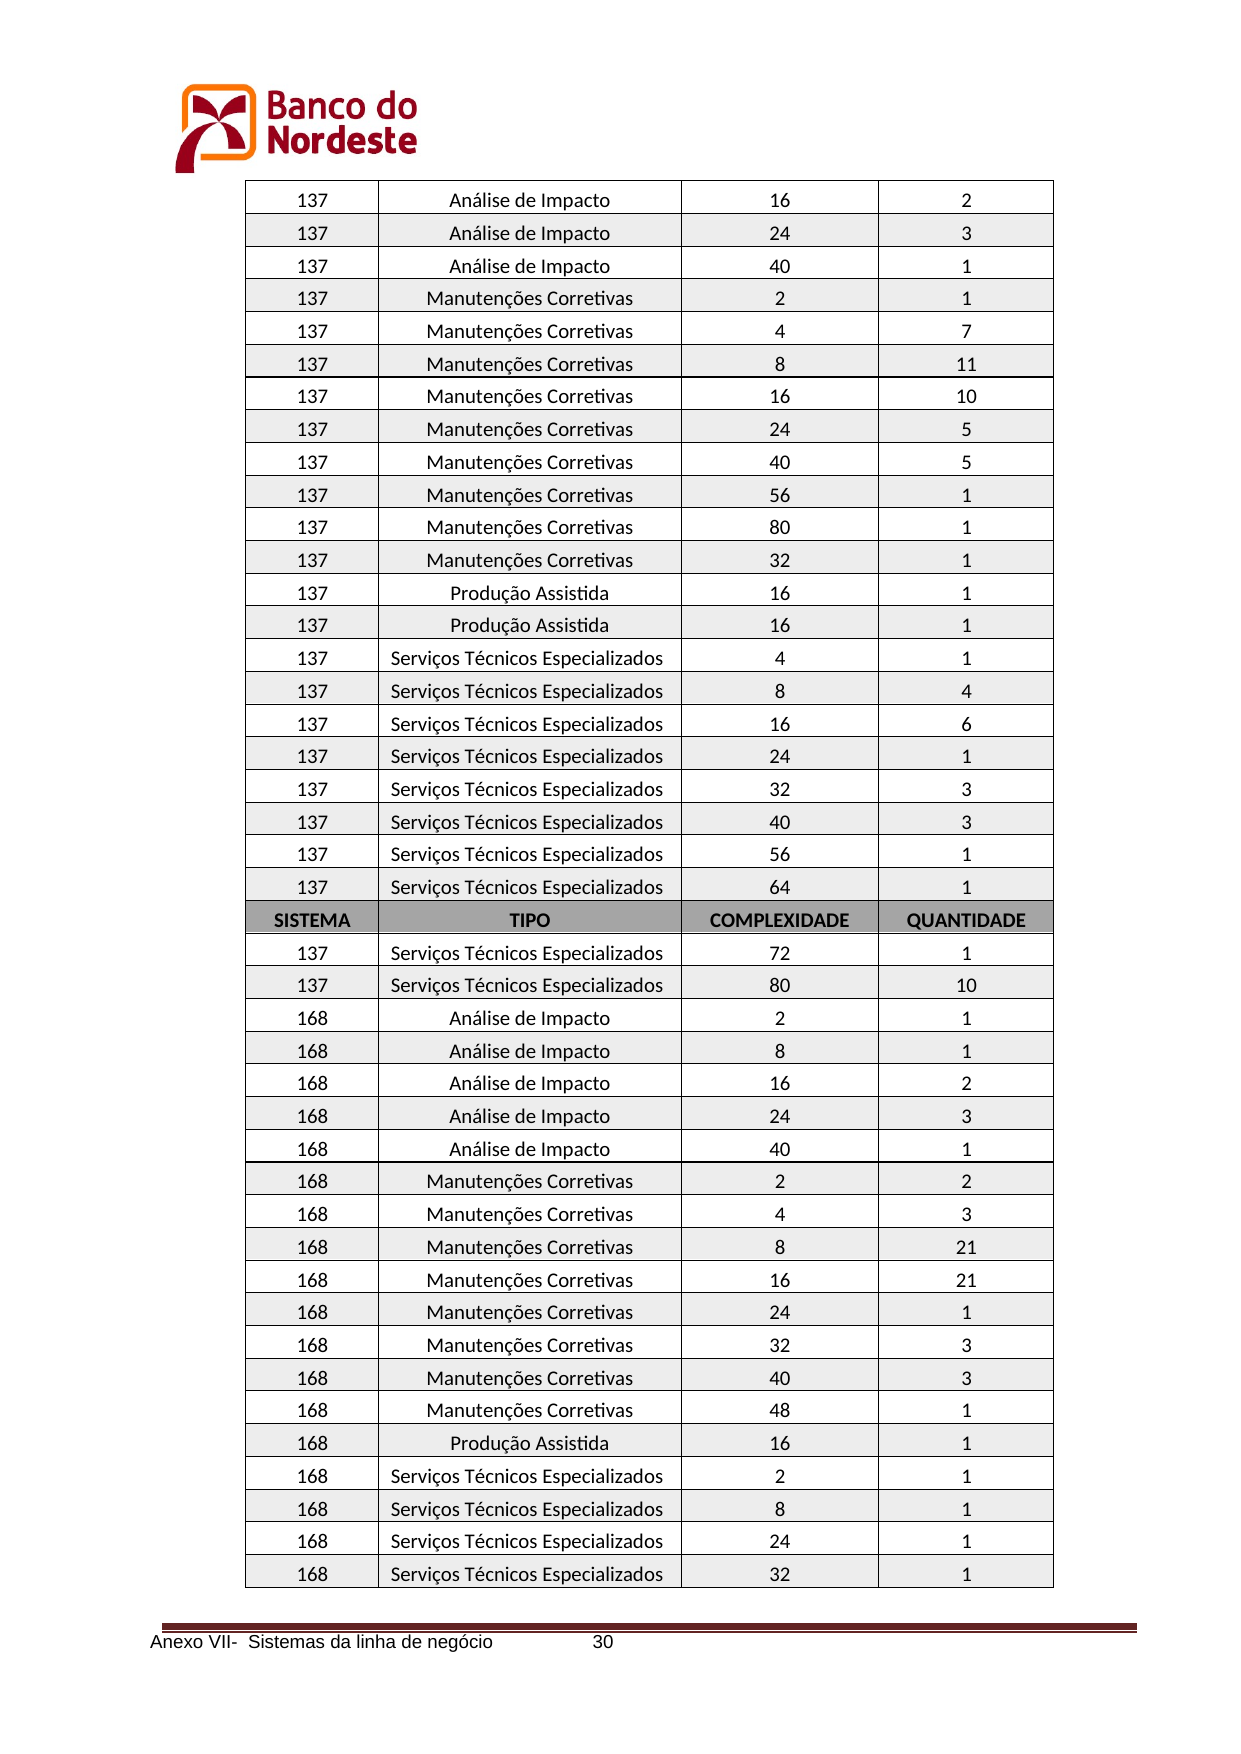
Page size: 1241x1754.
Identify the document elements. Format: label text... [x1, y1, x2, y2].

table_cell Manutenções Corretivas [379, 1359, 681, 1390]
table_cell Análise de Impacto [379, 247, 681, 278]
table_cell 1 [879, 639, 1053, 671]
table_cell 168 [246, 1032, 378, 1063]
table_cell 137 [246, 868, 378, 900]
table_cell Serviços Técnicos Especializados [379, 1457, 681, 1488]
picture [165, 73, 424, 181]
table_cell 8 [682, 1228, 878, 1259]
table_cell 80 [682, 966, 878, 998]
table_cell 137 [246, 574, 378, 605]
table_cell Serviços Técnicos Especializados [379, 803, 681, 834]
table_cell Serviços Técnicos Especializados [379, 705, 681, 736]
table_cell 16 [682, 606, 878, 638]
table_cell 5 [879, 410, 1053, 442]
table_cell 24 [682, 214, 878, 246]
table_cell 3 [879, 1097, 1053, 1129]
table_cell 137 [246, 476, 378, 507]
table_cell 2 [682, 279, 878, 311]
table_cell 32 [682, 541, 878, 573]
table_cell Manutenções Corretivas [379, 312, 681, 344]
table_cell Serviços Técnicos Especializados [379, 1522, 681, 1554]
table_cell 4 [682, 1195, 878, 1227]
table_cell Serviços Técnicos Especializados [379, 934, 681, 965]
table_cell 137 [246, 410, 378, 442]
table_cell Serviços Técnicos Especializados [379, 639, 681, 671]
table_cell 3 [879, 214, 1053, 246]
table_cell 5 [879, 443, 1053, 474]
table_cell 168 [246, 1326, 378, 1358]
table_cell 4 [682, 639, 878, 671]
table_cell 1 [879, 1032, 1053, 1063]
table_cell 56 [682, 835, 878, 867]
table_cell 137 [246, 443, 378, 474]
table_cell 137 [246, 966, 378, 998]
table_cell 168 [246, 1391, 378, 1423]
table_cell 3 [879, 1359, 1053, 1390]
table_cell 40 [682, 443, 878, 474]
table_cell 137 [246, 508, 378, 540]
table_cell 40 [682, 1130, 878, 1161]
table_cell Produção Assistida [379, 1424, 681, 1456]
table_cell 1 [879, 1490, 1053, 1521]
table_cell 8 [682, 345, 878, 376]
table_cell Produção Assistida [379, 606, 681, 638]
table_cell Análise de Impacto [379, 1064, 681, 1096]
table_cell SISTEMA [246, 901, 378, 932]
table_cell Serviços Técnicos Especializados [379, 770, 681, 802]
table_cell 1 [879, 1130, 1053, 1161]
table_cell Manutenções Corretivas [379, 1261, 681, 1292]
table_cell 168 [246, 1490, 378, 1521]
table_cell Análise de Impacto [379, 181, 681, 213]
table_cell 32 [682, 1555, 878, 1587]
table_cell 137 [246, 737, 378, 769]
table_cell TIPO [379, 901, 681, 932]
table_cell Análise de Impacto [379, 999, 681, 1031]
table_cell 2 [682, 999, 878, 1031]
table_cell 137 [246, 803, 378, 834]
table_cell 24 [682, 1293, 878, 1325]
table_cell Manutenções Corretivas [379, 476, 681, 507]
table_cell Serviços Técnicos Especializados [379, 966, 681, 998]
table_cell 1 [879, 541, 1053, 573]
table_cell Manutenções Corretivas [379, 1195, 681, 1227]
table_cell 6 [879, 705, 1053, 736]
table_cell 1 [879, 999, 1053, 1031]
table_cell 1 [879, 279, 1053, 311]
table_cell 16 [682, 181, 878, 213]
table_cell 1 [879, 1391, 1053, 1423]
table_cell 8 [682, 1032, 878, 1063]
table_cell 21 [879, 1261, 1053, 1292]
table_cell 1 [879, 1522, 1053, 1554]
table_cell 32 [682, 1326, 878, 1358]
table_cell 72 [682, 934, 878, 965]
table_cell 168 [246, 1293, 378, 1325]
table_cell 16 [682, 1424, 878, 1456]
table_cell 10 [879, 378, 1053, 409]
table_cell Produção Assistida [379, 574, 681, 605]
table_cell Manutenções Corretivas [379, 378, 681, 409]
table_cell Análise de Impacto [379, 1032, 681, 1063]
table_cell Manutenções Corretivas [379, 1293, 681, 1325]
table_cell Manutenções Corretivas [379, 1163, 681, 1194]
table_cell 137 [246, 541, 378, 573]
table_cell Manutenções Corretivas [379, 410, 681, 442]
table_cell 168 [246, 1228, 378, 1259]
table_cell Serviços Técnicos Especializados [379, 1490, 681, 1521]
table_cell 2 [879, 181, 1053, 213]
table_cell 1 [879, 508, 1053, 540]
table_cell 3 [879, 1195, 1053, 1227]
table_cell 16 [682, 574, 878, 605]
table_cell 1 [879, 606, 1053, 638]
table_cell 7 [879, 312, 1053, 344]
table_cell 11 [879, 345, 1053, 376]
table_cell 137 [246, 378, 378, 409]
table_cell 137 [246, 606, 378, 638]
table_cell 1 [879, 476, 1053, 507]
table_cell 10 [879, 966, 1053, 998]
table_cell Serviços Técnicos Especializados [379, 868, 681, 900]
table_cell 40 [682, 247, 878, 278]
table_cell 8 [682, 672, 878, 703]
table_cell 4 [879, 672, 1053, 703]
table_cell 137 [246, 934, 378, 965]
table_cell Manutenções Corretivas [379, 1228, 681, 1259]
table_cell Serviços Técnicos Especializados [379, 737, 681, 769]
table_cell 168 [246, 1359, 378, 1390]
table_cell 80 [682, 508, 878, 540]
table_cell 2 [879, 1064, 1053, 1096]
table_cell 40 [682, 1359, 878, 1390]
table_cell 16 [682, 1064, 878, 1096]
table_cell 16 [682, 705, 878, 736]
table_cell 1 [879, 835, 1053, 867]
table_cell Manutenções Corretivas [379, 541, 681, 573]
table_cell Manutenções Corretivas [379, 508, 681, 540]
table_cell 137 [246, 214, 378, 246]
table_cell 168 [246, 999, 378, 1031]
table_cell 1 [879, 1555, 1053, 1587]
table_cell 3 [879, 803, 1053, 834]
table_cell 168 [246, 1097, 378, 1129]
table_cell 168 [246, 1261, 378, 1292]
table_cell QUANTIDADE [879, 901, 1053, 932]
table_cell 137 [246, 770, 378, 802]
table_cell Manutenções Corretivas [379, 1391, 681, 1423]
table_cell 16 [682, 1261, 878, 1292]
table_cell 64 [682, 868, 878, 900]
table_cell 137 [246, 835, 378, 867]
table_cell 1 [879, 934, 1053, 965]
table_cell 168 [246, 1064, 378, 1096]
table_cell 21 [879, 1228, 1053, 1259]
table_cell Manutenções Corretivas [379, 345, 681, 376]
table_cell Análise de Impacto [379, 1130, 681, 1161]
table_cell Serviços Técnicos Especializados [379, 672, 681, 703]
table_cell 168 [246, 1195, 378, 1227]
table_cell 1 [879, 574, 1053, 605]
table_cell 3 [879, 1326, 1053, 1358]
table_cell Serviços Técnicos Especializados [379, 835, 681, 867]
table_cell 137 [246, 312, 378, 344]
table_cell 168 [246, 1457, 378, 1488]
table_cell COMPLEXIDADE [682, 901, 878, 932]
table_cell Manutenções Corretivas [379, 443, 681, 474]
table_cell 2 [682, 1163, 878, 1194]
table_cell 40 [682, 803, 878, 834]
table_cell 168 [246, 1555, 378, 1587]
table_cell 1 [879, 1457, 1053, 1488]
table_cell 137 [246, 705, 378, 736]
table_cell Manutenções Corretivas [379, 279, 681, 311]
table_cell 137 [246, 247, 378, 278]
table_cell 8 [682, 1490, 878, 1521]
table_cell 168 [246, 1522, 378, 1554]
table_cell 137 [246, 345, 378, 376]
table_cell 1 [879, 737, 1053, 769]
table_cell Serviços Técnicos Especializados [379, 1555, 681, 1587]
table_cell 24 [682, 410, 878, 442]
table_cell 168 [246, 1130, 378, 1161]
table_cell 3 [879, 770, 1053, 802]
table_cell 4 [682, 312, 878, 344]
table_cell 137 [246, 279, 378, 311]
table_cell Análise de Impacto [379, 1097, 681, 1129]
table_cell 1 [879, 1293, 1053, 1325]
table_cell 48 [682, 1391, 878, 1423]
table_cell 168 [246, 1424, 378, 1456]
table_cell 1 [879, 247, 1053, 278]
table_cell 137 [246, 672, 378, 703]
table_cell 24 [682, 737, 878, 769]
table_cell 24 [682, 1097, 878, 1129]
table_cell 2 [682, 1457, 878, 1488]
table_cell 137 [246, 181, 378, 213]
table_cell 56 [682, 476, 878, 507]
table_cell Manutenções Corretivas [379, 1326, 681, 1358]
table_cell 24 [682, 1522, 878, 1554]
table_cell 137 [246, 639, 378, 671]
table_cell Análise de Impacto [379, 214, 681, 246]
table_cell 2 [879, 1163, 1053, 1194]
table_cell 1 [879, 1424, 1053, 1456]
table_cell 1 [879, 868, 1053, 900]
table_cell 32 [682, 770, 878, 802]
table_cell 16 [682, 378, 878, 409]
table_cell 168 [246, 1163, 378, 1194]
